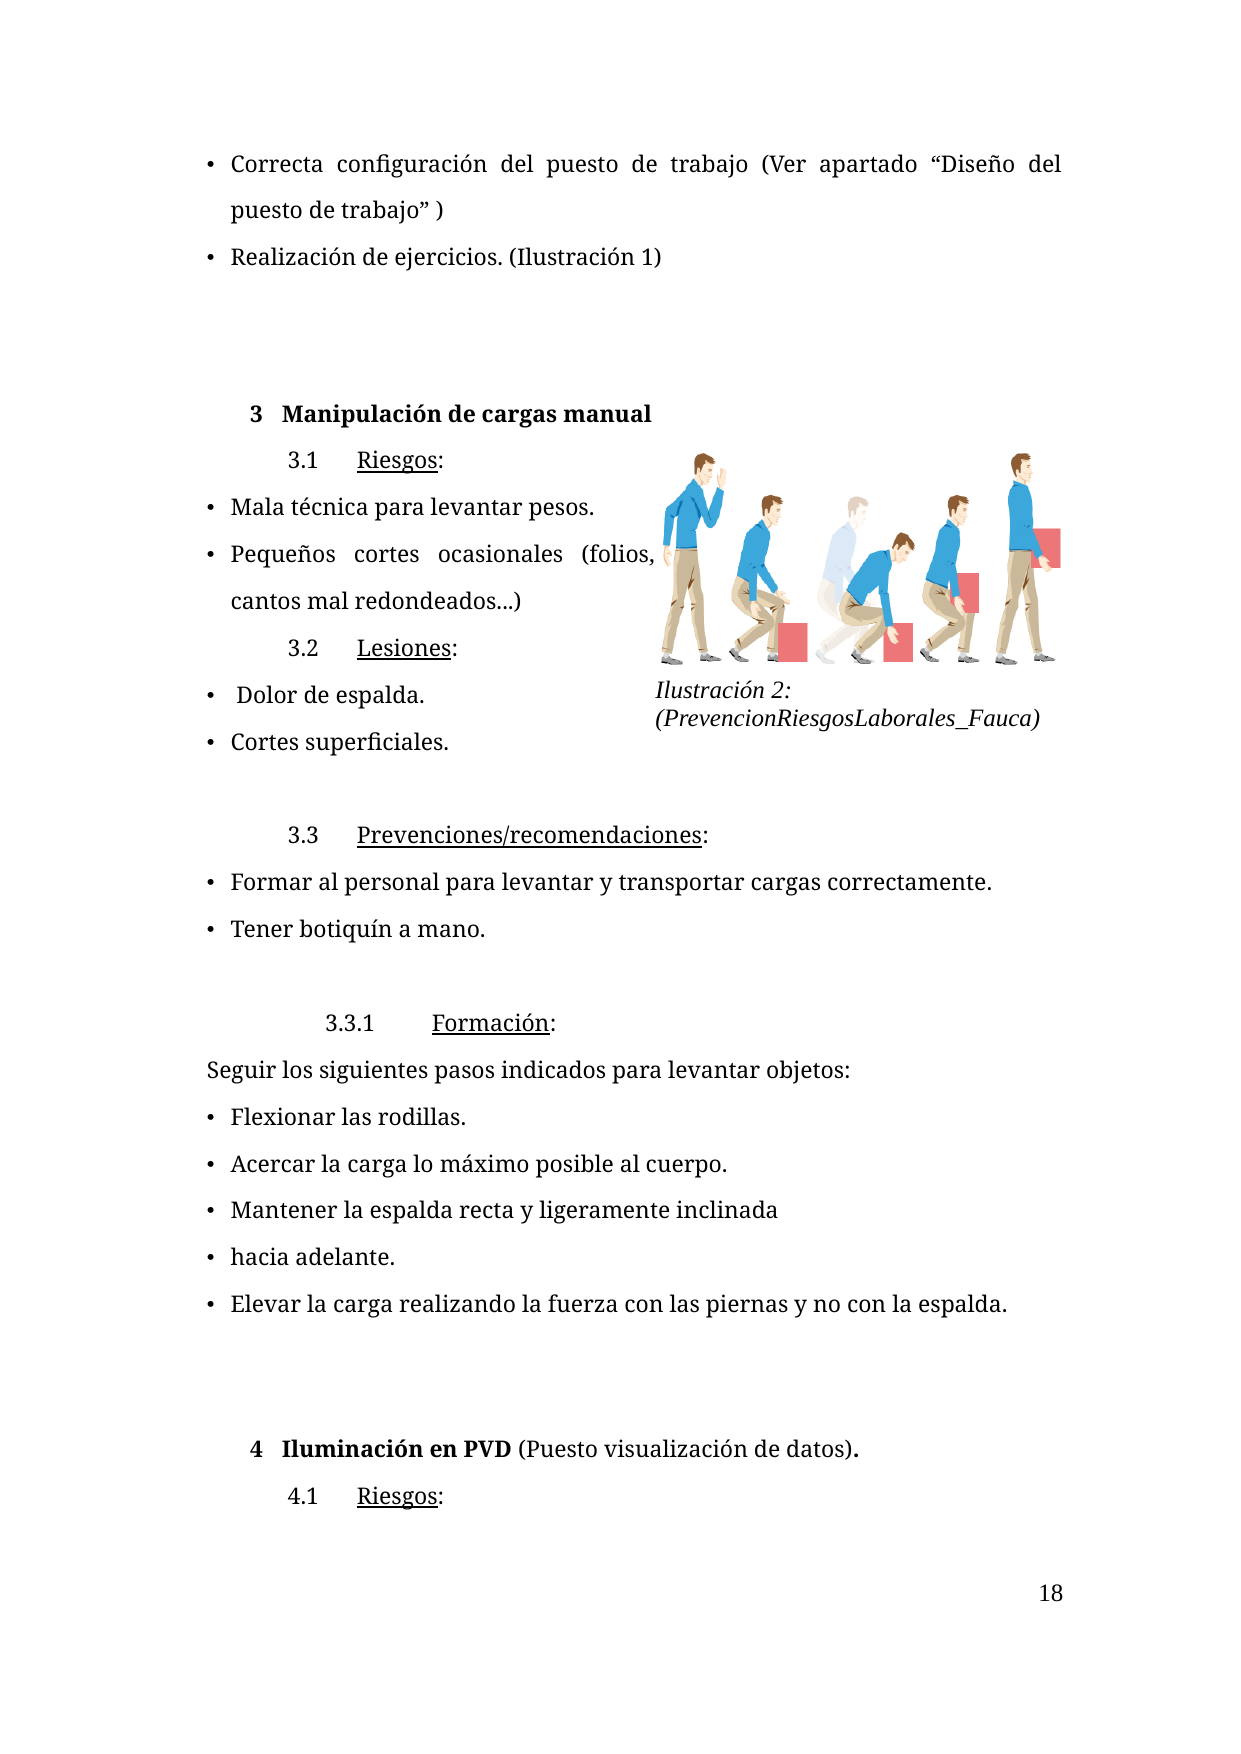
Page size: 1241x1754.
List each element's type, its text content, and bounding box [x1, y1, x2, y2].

list Ilustración 2:(PrevencionRiesgosLaborales_Fauca) [655, 670, 1066, 732]
list Iluminación en PVD (Puesto visualización de datos). [244, 1433, 1063, 1464]
list Formar al personal para levantar y transportar cargas correctamente. [207, 866, 1063, 898]
list [655, 431, 1066, 443]
list Lesiones: [282, 632, 655, 663]
list hacia adelante. [207, 1241, 1063, 1273]
list Acercar la carga lo máximo posible al cuerpo. [207, 1148, 1063, 1179]
list Flexionar las rodillas. [207, 1101, 1063, 1132]
list Riesgos: [282, 1480, 1063, 1511]
list Riesgos: [282, 444, 655, 476]
list Cortes superficiales. [207, 726, 1063, 757]
list Elevar la carga realizando la fuerza con las piernas y no con la espalda. [207, 1288, 1063, 1319]
list Prevenciones/recomendaciones: [282, 819, 1063, 851]
list Correcta configuración del puesto de trabajo (Ver apartado “Diseño del puesto de trabajo” ) [207, 148, 1063, 226]
list Formación: [319, 1007, 1063, 1038]
list Mantener la espalda recta y ligeramente inclinada [207, 1194, 1063, 1226]
list Dolor de espalda. [207, 679, 655, 710]
list Manipulación de cargas manual [244, 398, 1063, 429]
picture [655, 443, 1067, 670]
text Seguir los siguientes pasos indicados para levantar objetos: [207, 1054, 1063, 1085]
list Realización de ejercicios. (Ilustración 1) [207, 241, 1063, 273]
list Pequeños cortes ocasionales (folios, cantos mal redondeados...) [207, 538, 655, 616]
list Tener botiquín a mano. [207, 913, 1063, 944]
list Mala técnica para levantar pesos. [207, 491, 655, 523]
